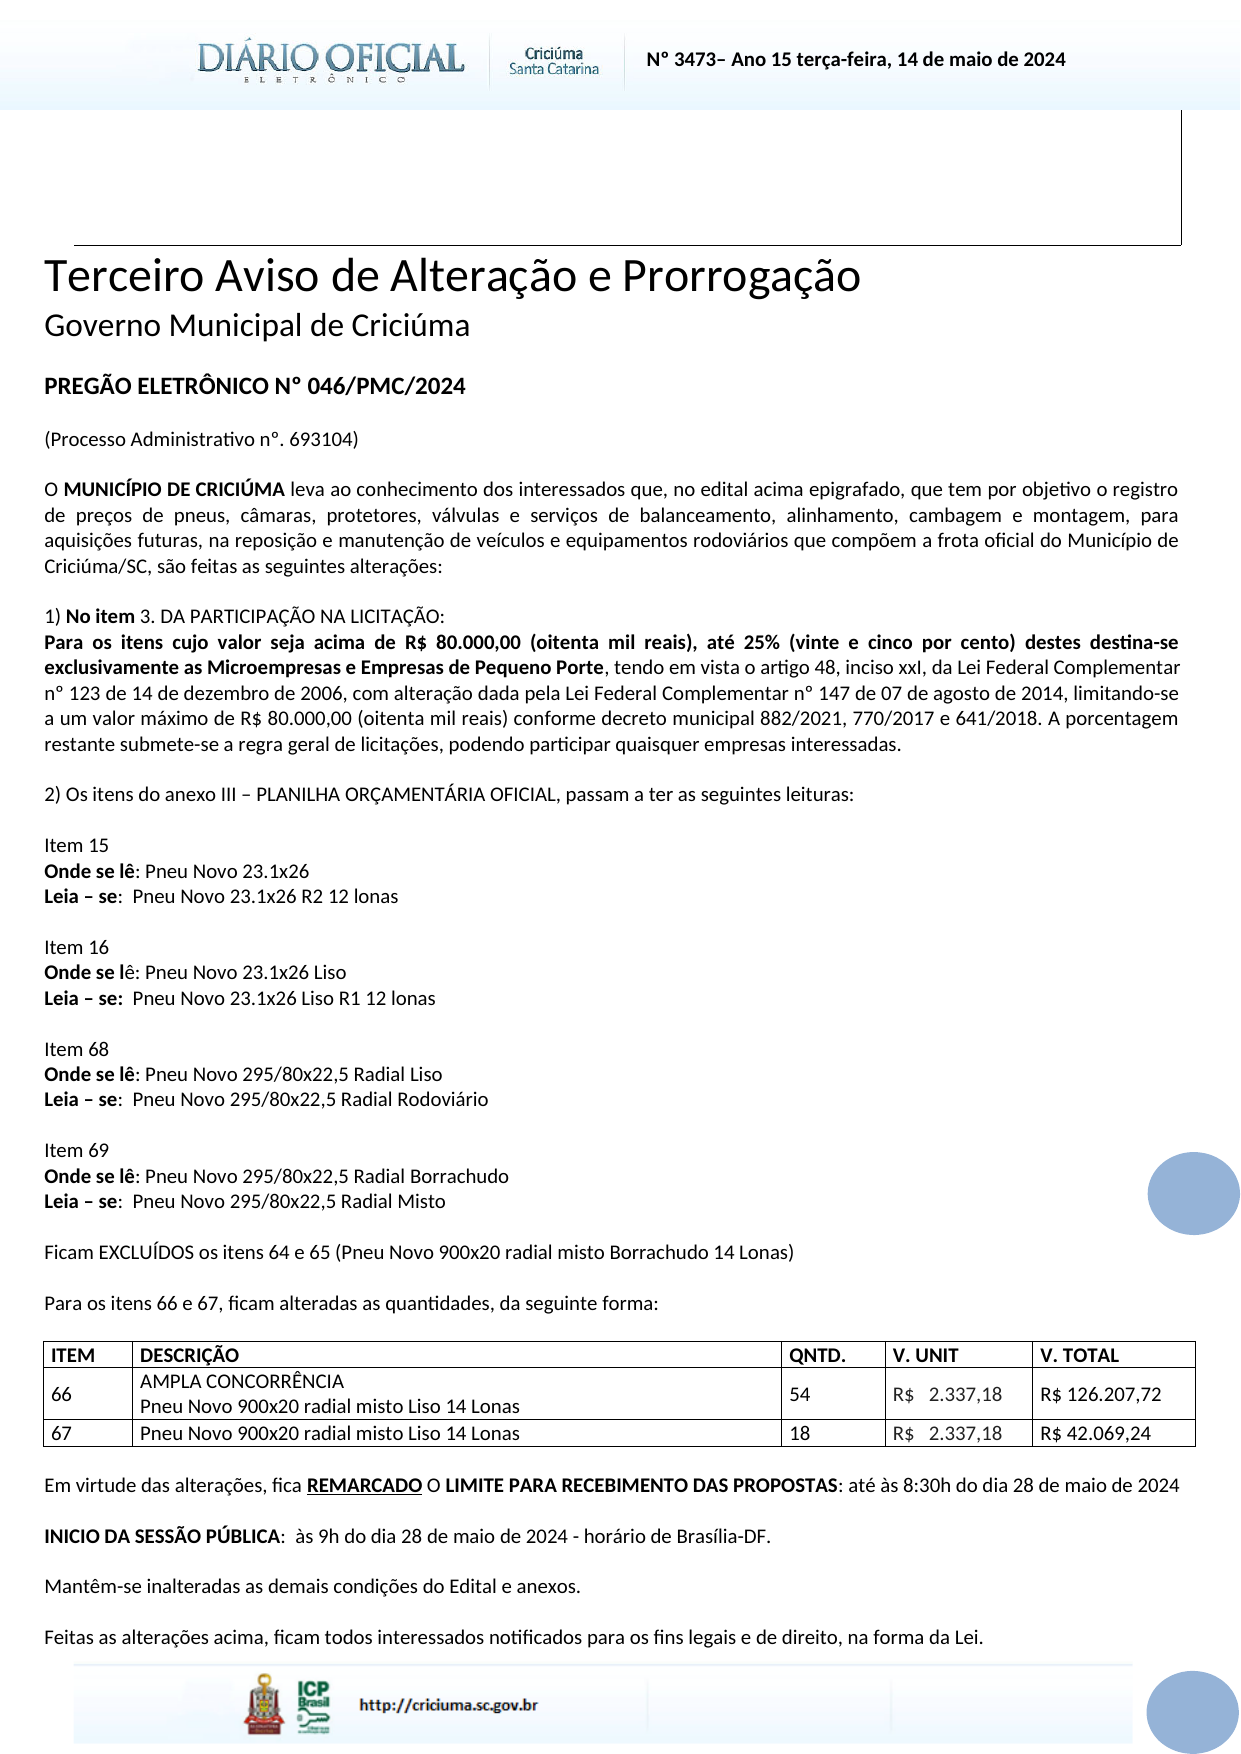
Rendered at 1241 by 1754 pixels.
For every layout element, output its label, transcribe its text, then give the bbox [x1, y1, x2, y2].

table_cell R$ 2.337,18 [886, 1420, 1032, 1446]
table_header V. TOTAL [1033, 1342, 1195, 1367]
text Governo Municipal de Criciúma [44, 304, 1181, 344]
text Para os itens cujo valor seja acima de R$ 80.000,00 (oitenta mil reais), até 25% (vinte e cinco por cento) destes destina-se exclusivamente as Microempresas e Empresas de Pequeno Porte, tendo em vista o artigo 48, inciso xxI, da Lei Federal Complementar nº 123 de 14 de dezembro de 2006, com alteração dada pela Lei Federal Complementar nº 147 de 07 de agosto de 2014, limitando-se a um valor máximo de R$ 80.000,00 (oitenta mil reais) conforme decreto municipal 882/2021, 770/2017 e 641/2018. A porcentagem restante submete-se a regra geral de licitações, podendo participar quaisquer empresas interessadas. [44, 629, 1181, 756]
text O MUNICÍPIO DE CRICIÚMA leva ao conhecimento dos interessados que, no edital acima epigrafado, que tem por objetivo o registro de preços de pneus, câmaras, protetores, válvulas e serviços de balanceamento, alinhamento, cambagem e montagem, para aquisições futuras, na reposição e manutenção de veículos e equipamentos rodoviários que compõem a frota oficial do Município de Criciúma/SC, são feitas as seguintes alterações: [44, 477, 1181, 578]
text Feitas as alterações acima, ficam todos interessados notificados para os fins legais e de direito, na forma da Lei. [44, 1624, 1181, 1650]
text Para os itens 66 e 67, ficam alteradas as quantidades, da seguinte forma: [44, 1290, 1181, 1315]
table_header DESCRIÇÃO [133, 1342, 781, 1367]
text Terceiro Aviso de Alteração e Prorrogação [44, 245, 1181, 304]
table_cell 54 [782, 1368, 885, 1419]
table_cell R$ 42.069,24 [1033, 1420, 1195, 1446]
text Onde se lê: Pneu Novo 23.1x26 Liso [44, 959, 1181, 985]
text Leia – se: Pneu Novo 23.1x26 R2 12 lonas [44, 883, 1181, 909]
table_cell 67 [44, 1420, 132, 1446]
text (Processo Administrativo nº. 693104) [44, 426, 1181, 451]
text INICIO DA SESSÃO PÚBLICA: às 9h do dia 28 de maio de 2024 - horário de Brasília-DF. [44, 1523, 1181, 1548]
text Item 68 [44, 1036, 1181, 1061]
table_header ITEM [44, 1342, 132, 1367]
table_cell 18 [782, 1420, 885, 1446]
text Leia – se: Pneu Novo 295/80x22,5 Radial Misto [44, 1188, 1153, 1214]
text Item 69 [44, 1137, 1181, 1163]
text Onde se lê: Pneu Novo 295/80x22,5 Radial Borrachudo [44, 1163, 1161, 1188]
table_header QNTD. [782, 1342, 885, 1367]
text 2) Os itens do anexo III – PLANILHA ORÇAMENTÁRIA OFICIAL, passam a ter as seguintes leituras: [44, 782, 1181, 807]
text 1) No item 3. DA PARTICIPAÇÃO NA LICITAÇÃO: [44, 604, 1181, 629]
text Leia – se: Pneu Novo 295/80x22,5 Radial Rodoviário [44, 1087, 1181, 1112]
text Item 15 [44, 832, 1181, 858]
table_cell 66 [44, 1368, 132, 1419]
text Onde se lê: Pneu Novo 23.1x26 [44, 858, 1181, 883]
text Leia – se: Pneu Novo 23.1x26 Liso R1 12 lonas [44, 985, 1181, 1010]
table_cell R$ 2.337,18 [886, 1368, 1032, 1419]
table_cell R$ 126.207,72 [1033, 1368, 1195, 1419]
text Em virtude das alterações, fica REMARCADO O LIMITE PARA RECEBIMENTO DAS PROPOSTAS: até às 8:30h do dia 28 de maio de 2024 [44, 1472, 1181, 1497]
text Ficam EXCLUÍDOS os itens 64 e 65 (Pneu Novo 900x20 radial misto Borrachudo 14 Lonas) [44, 1239, 1181, 1264]
table_cell Pneu Novo 900x20 radial misto Liso 14 Lonas [133, 1420, 781, 1446]
text Item 16 [44, 934, 1181, 959]
table_cell AMPLA CONCORRÊNCIA Pneu Novo 900x20 radial misto Liso 14 Lonas [133, 1368, 781, 1419]
text Mantêm-se inalteradas as demais condições do Edital e anexos. [44, 1574, 1181, 1599]
table_header V. UNIT [886, 1342, 1032, 1367]
text PREGÃO ELETRÔNICO Nº 046/PMC/2024 [44, 370, 1181, 400]
text Onde se lê: Pneu Novo 295/80x22,5 Radial Liso [44, 1061, 1181, 1087]
